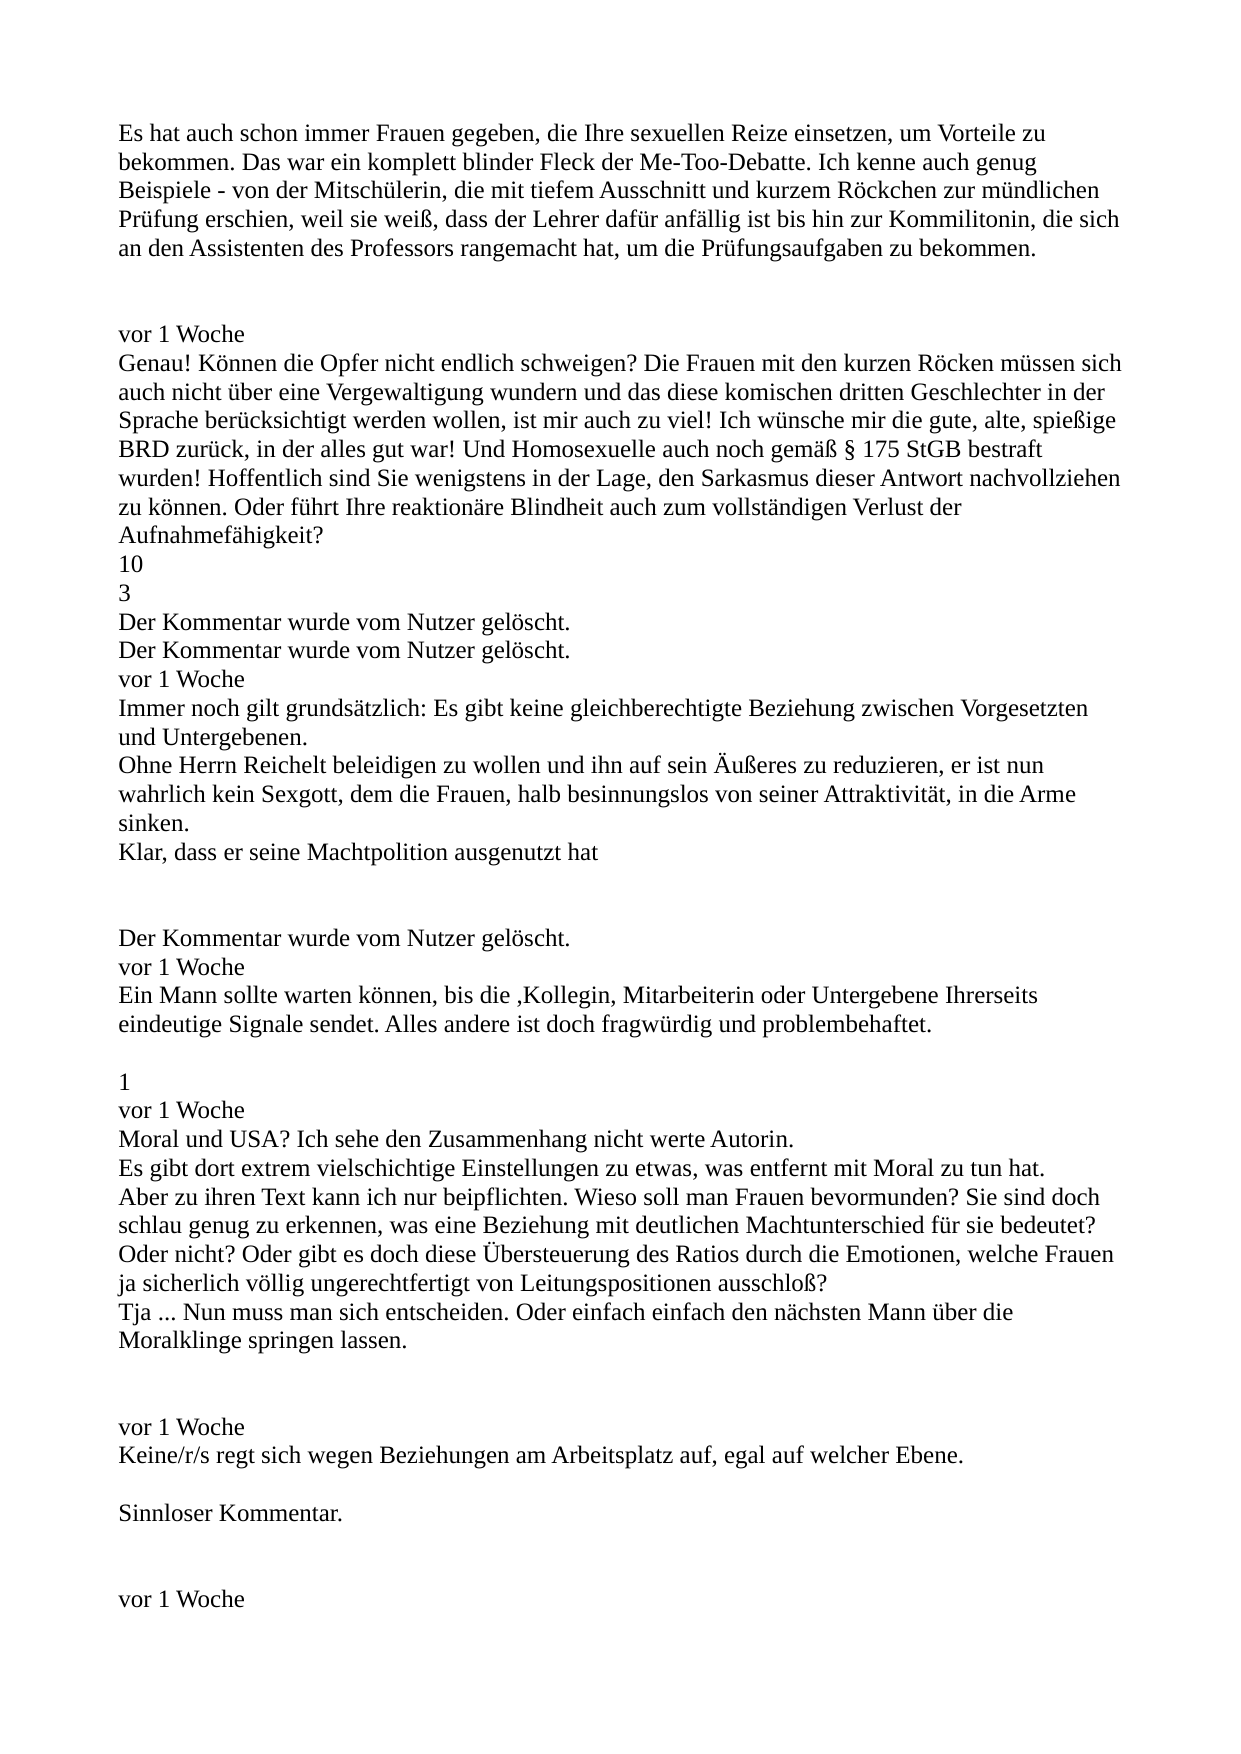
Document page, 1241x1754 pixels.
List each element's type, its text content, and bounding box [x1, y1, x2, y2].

text vor 1 Woche [118, 1412, 1122, 1441]
text vor 1 Woche [118, 952, 1122, 981]
text Tja ... Nun muss man sich entscheiden. Oder einfach einfach den nächsten Mann über die Moralklinge springen lassen. [118, 1297, 1122, 1354]
text Ohne Herrn Reichelt beleidigen zu wollen und ihn auf sein Äußeres zu reduzieren, er ist nun wahrlich kein Sexgott, dem die Frauen, halb besinnungslos von seiner Attraktivität, in die Arme sinken. [118, 751, 1122, 837]
text Sinnloser Kommentar. [118, 1498, 1122, 1527]
text Der Kommentar wurde vom Nutzer gelöscht. [118, 923, 1122, 952]
text Moral und USA? Ich sehe den Zusammenhang nicht werte Autorin. [118, 1124, 1122, 1153]
text Immer noch gilt grundsätzlich: Es gibt keine gleichberechtigte Beziehung zwischen Vorgesetzten und Untergebenen. [118, 693, 1122, 751]
text Aber zu ihren Text kann ich nur beipflichten. Wieso soll man Frauen bevormunden? Sie sind doch schlau genug zu erkennen, was eine Beziehung mit deutlichen Machtunterschied für sie bedeutet? Oder nicht? Oder gibt es doch diese Übersteuerung des Ratios durch die Emotionen, welche Frauen ja sicherlich völlig ungerechtfertigt von Leitungspositionen ausschloß? [118, 1182, 1122, 1297]
text Klar, dass er seine Machtpolition ausgenutzt hat [118, 837, 1122, 866]
text Genau! Können die Opfer nicht endlich schweigen? Die Frauen mit den kurzen Röcken müssen sich auch nicht über eine Vergewaltigung wundern und das diese komischen dritten Geschlechter in der Sprache berücksichtigt werden wollen, ist mir auch zu viel! Ich wünsche mir die gute, alte, spießige BRD zurück, in der alles gut war! Und Homosexuelle auch noch gemäß § 175 StGB bestraft wurden! Hoffentlich sind Sie wenigstens in der Lage, den Sarkasmus dieser Antwort nachvollziehen zu können. Oder führt Ihre reaktionäre Blindheit auch zum vollständigen Verlust der Aufnahmefähigkeit? [118, 348, 1122, 549]
text vor 1 Woche [118, 1584, 1122, 1613]
text Ein Mann sollte warten können, bis die ,Kollegin, Mitarbeiterin oder Untergebene Ihrerseits eindeutige Signale sendet. Alles andere ist doch fragwürdig und problembehaftet. [118, 981, 1122, 1038]
text 3 [118, 578, 1122, 607]
text Der Kommentar wurde vom Nutzer gelöscht. [118, 636, 1122, 664]
text Es hat auch schon immer Frauen gegeben, die Ihre sexuellen Reize einsetzen, um Vorteile zu bekommen. Das war ein komplett blinder Fleck der Me-Too-Debatte. Ich kenne auch genug Beispiele - von der Mitschülerin, die mit tiefem Ausschnitt und kurzem Röckchen zur mündlichen Prüfung erschien, weil sie weiß, dass der Lehrer dafür anfällig ist bis hin zur Kommilitonin, die sich an den Assistenten des Professors rangemacht hat, um die Prüfungsaufgaben zu bekommen. [118, 118, 1122, 262]
text Es gibt dort extrem vielschichtige Einstellungen zu etwas, was entfernt mit Moral zu tun hat. [118, 1153, 1122, 1182]
text vor 1 Woche [118, 319, 1122, 348]
text 1 [118, 1067, 1122, 1096]
text vor 1 Woche [118, 1096, 1122, 1124]
text vor 1 Woche [118, 664, 1122, 693]
text Der Kommentar wurde vom Nutzer gelöscht. [118, 607, 1122, 636]
text Keine/r/s regt sich wegen Beziehungen am Arbeitsplatz auf, egal auf welcher Ebene. [118, 1441, 1122, 1469]
text 10 [118, 549, 1122, 578]
